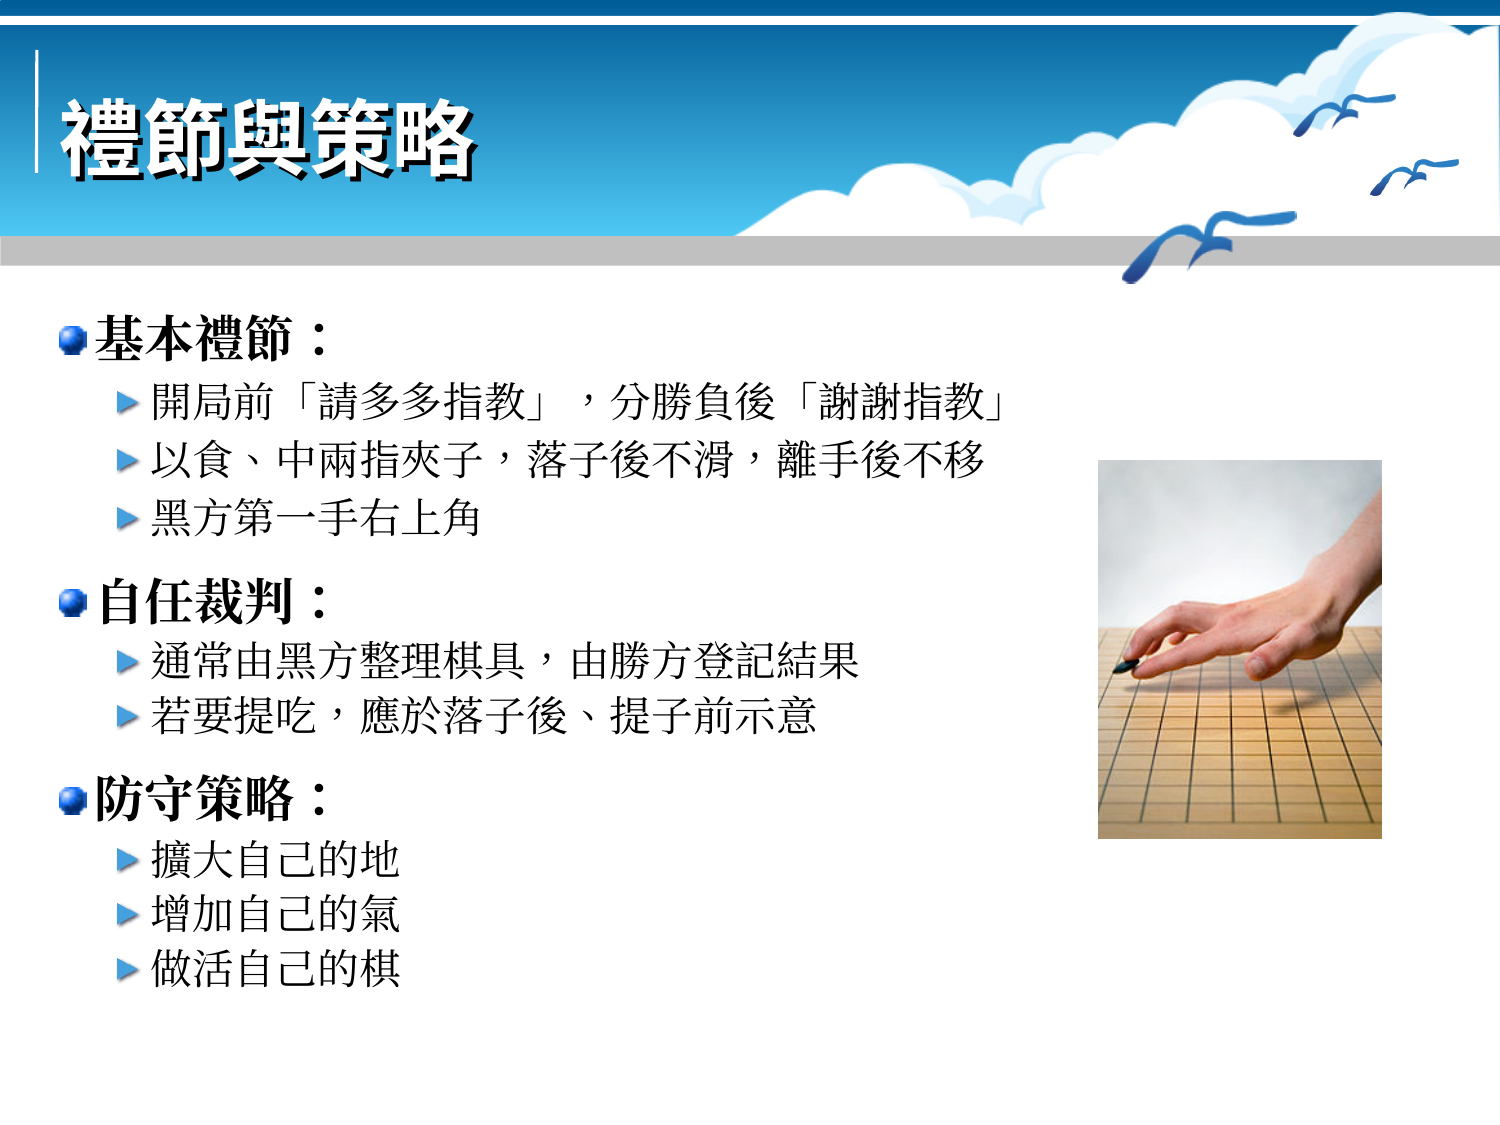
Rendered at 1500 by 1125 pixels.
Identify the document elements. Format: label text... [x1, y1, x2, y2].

title 禮節與策略 [59, 86, 1465, 186]
picture [730, 12, 1500, 284]
picture [1098, 460, 1382, 839]
list 基本禮節： 開局前「請多多指教」，分勝負後「謝謝指教」 以食、中兩指夾子，落子後不滑，離手後不移 黑方第一手右上角 自任裁判： 通常由黑方整理棋具，由勝方登記結果 若要提吃，應於落子後、提子前示意 防守策略： 擴大自己的地 增加自己的氣 做活自己的棋 [59, 312, 1447, 1123]
